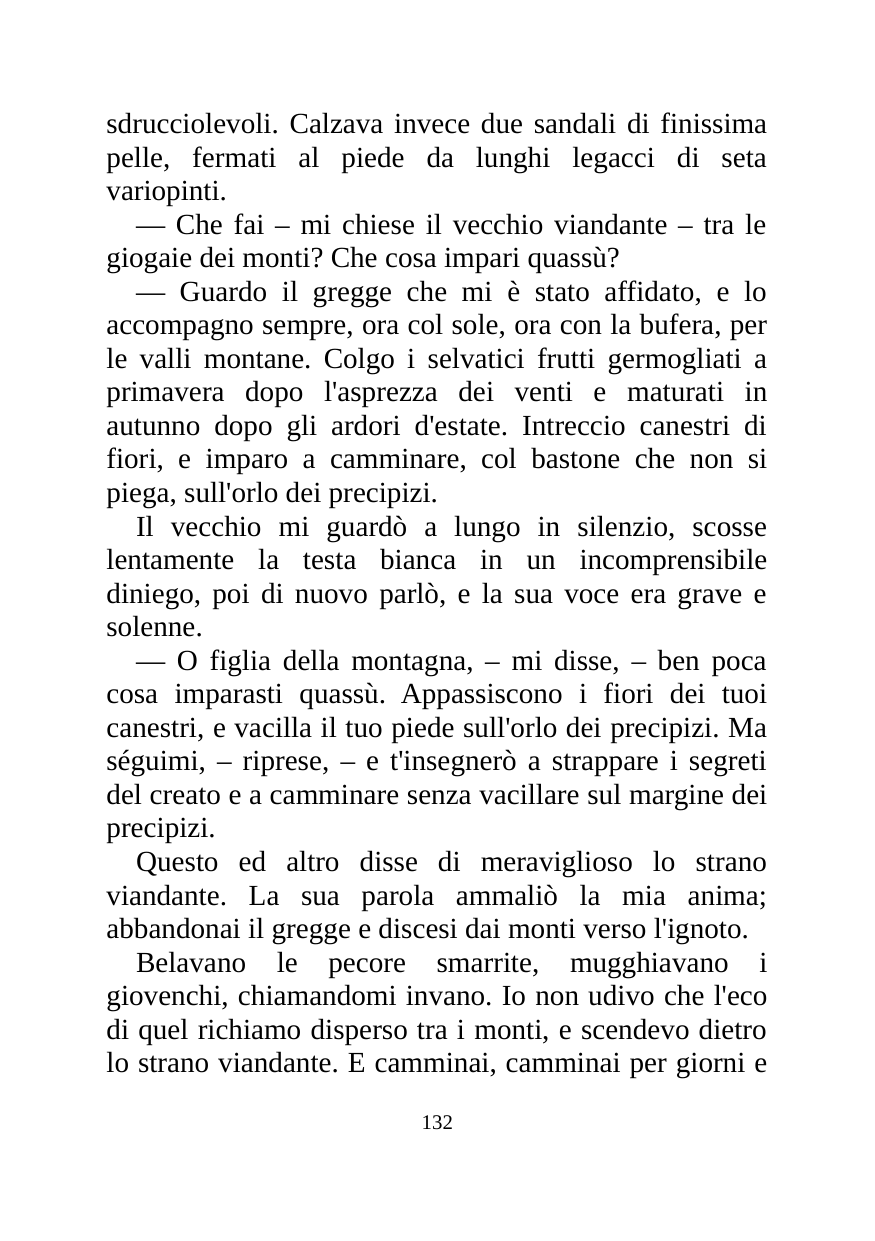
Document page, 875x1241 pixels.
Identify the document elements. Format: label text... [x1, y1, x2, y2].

text — Guardo il gregge che mi è stato affidato, e lo accompagno sempre, ora col sole, ora con la bufera, per le valli montane. Colgo i selvatici frutti germogliati a primavera dopo l'asprezza dei venti e maturati in autunno dopo gli ardori d'estate. Intreccio canestri di fiori, e imparo a camminare, col bastone che non si piega, sull'orlo dei precipizi. [106, 274, 768, 509]
text Belavano le pecore smarrite, mugghiavano i giovenchi, chiamandomi invano. Io non udivo che l'eco di quel richiamo disperso tra i monti, e scendevo dietro lo strano viandante. E camminai, camminai per giorni e [106, 945, 768, 1079]
text Il vecchio mi guardò a lungo in silenzio, scosse lentamente la testa bianca in un incomprensibile diniego, poi di nuovo parlò, e la sua voce era grave e solenne. [106, 509, 768, 643]
text Questo ed altro disse di meraviglioso lo strano viandante. La sua parola ammaliò la mia anima; abbandonai il gregge e discesi dai monti verso l'ignoto. [106, 844, 768, 945]
text — O figlia della montagna, – mi disse, – ben poca cosa imparasti quassù. Appassiscono i fiori dei tuoi canestri, e vacilla il tuo piede sull'orlo dei precipizi. Ma séguimi, – riprese, – e t'insegnerò a strappare i segreti del creato e a camminare senza vacillare sul margine dei precipizi. [106, 643, 768, 844]
text sdrucciolevoli. Calzava invece due sandali di finissima pelle, fermati al piede da lunghi legacci di seta variopinti. [106, 106, 768, 207]
text — Che fai – mi chiese il vecchio viandante – tra le giogaie dei monti? Che cosa impari quassù? [106, 207, 768, 274]
